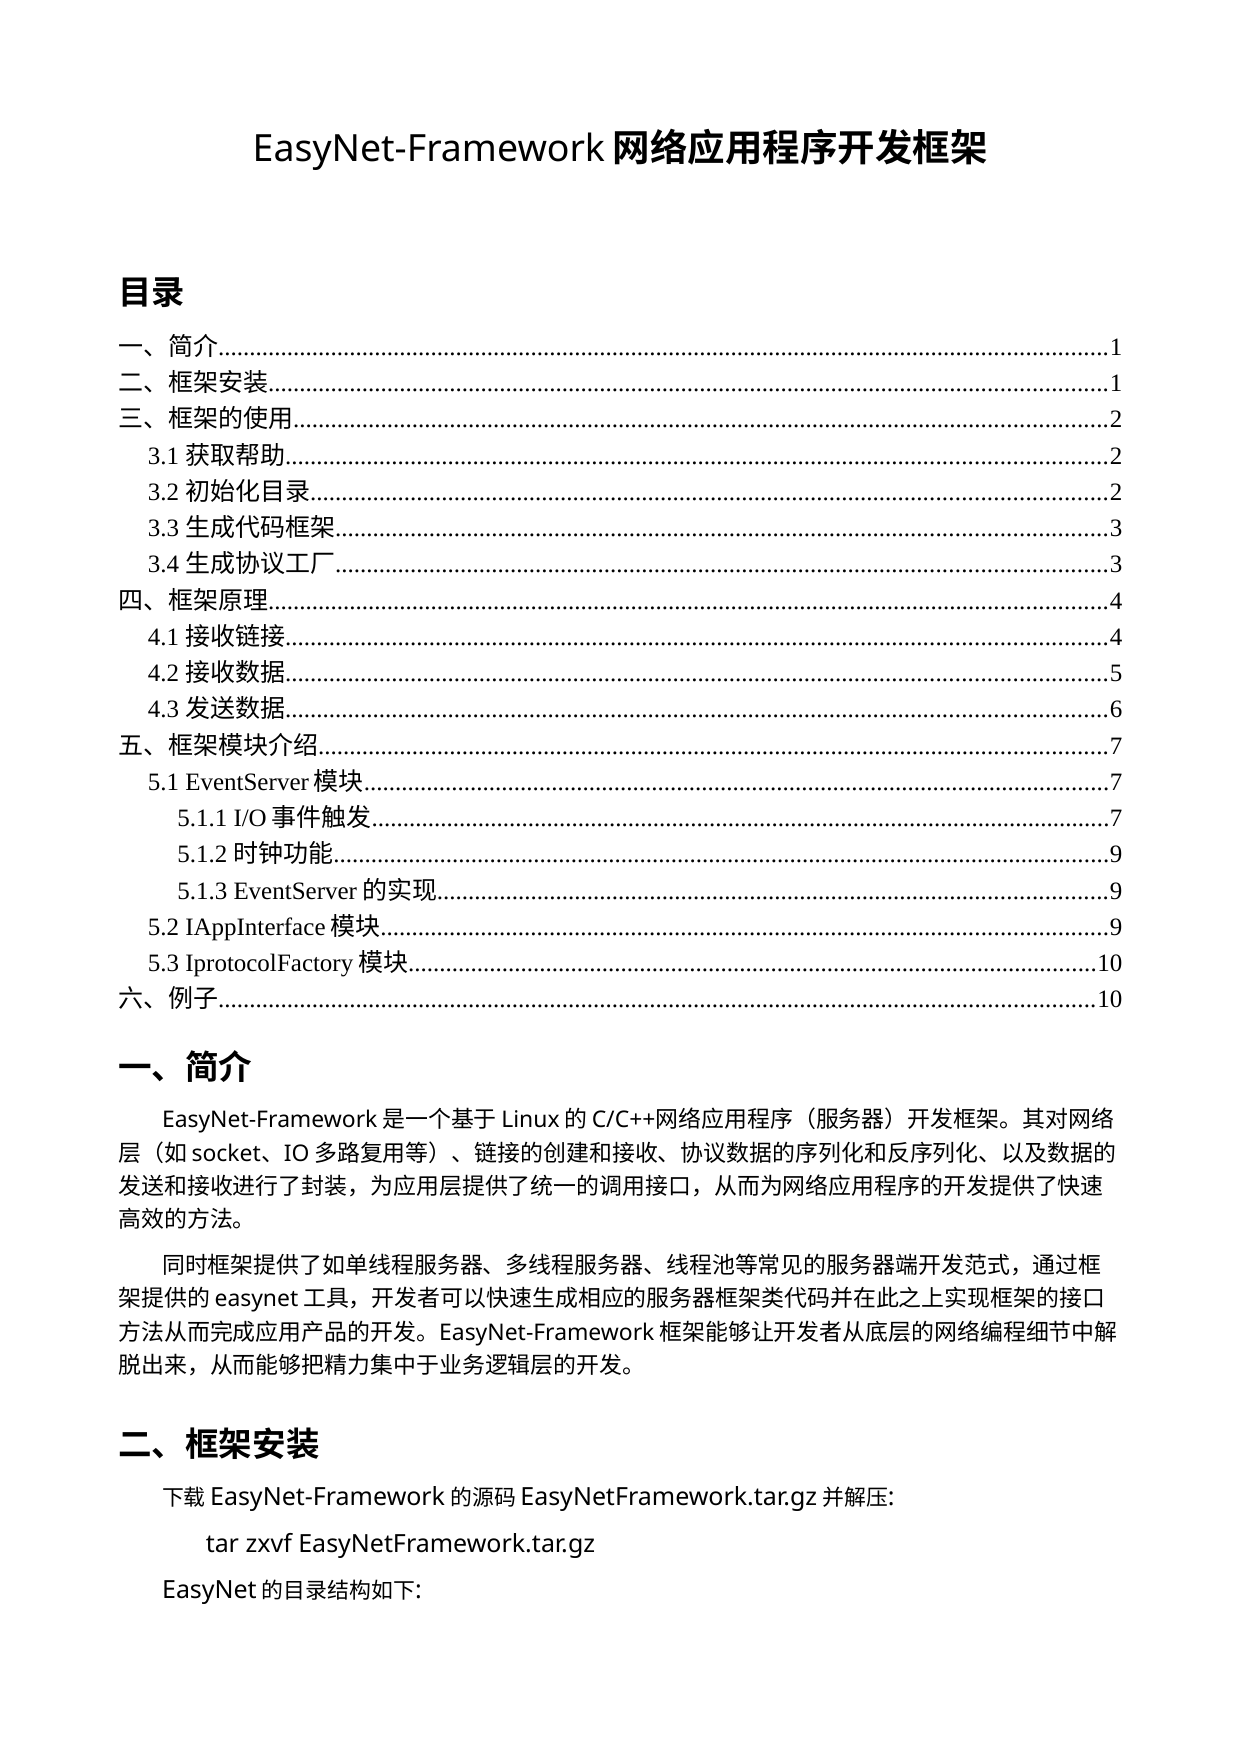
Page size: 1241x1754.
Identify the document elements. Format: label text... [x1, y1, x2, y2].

text 3.2 初始化目录 2 [148, 471, 1122, 508]
text 一、简介 1 [118, 326, 1122, 363]
text tar zxvf EasyNetFramework.tar.gz [118, 1525, 1122, 1559]
text 二、框架安装 1 [118, 363, 1122, 399]
text 5.3 IprotocolFactory模块 10 [148, 943, 1122, 979]
text 5.1.3 EventServer的实现 9 [177, 870, 1122, 906]
subtitle 一、简介 [118, 1040, 1122, 1089]
text 5.2 IAppInterface模块 9 [148, 906, 1122, 943]
text 5.1 EventServer模块 7 [148, 761, 1122, 798]
subtitle 目录 [118, 266, 1122, 314]
text 四、框架原理 4 [118, 580, 1122, 616]
text 下载EasyNet-Framework的源码EasyNetFramework.tar.gz并解压: [118, 1479, 1122, 1513]
text EasyNet-Framework是一个基于Linux的C/C++网络应用程序（服务器）开发框架。其对网络层（如socket、IO多路复用等）、链接的创建和接收、协议数据的序列化和反序列化、以及数据的发送和接收进行了封装，为应用层提供了统一的调用接口，从而为网络应用程序的开发提供了快速高效的方法。 [118, 1101, 1122, 1234]
text 4.1 接收链接 4 [148, 616, 1122, 653]
text 5.1.1 I/O事件触发 7 [177, 798, 1122, 834]
text 5.1.2 时钟功能 9 [177, 834, 1122, 870]
text 3.4 生成协议工厂 3 [148, 544, 1122, 580]
text EasyNet的目录结构如下: [118, 1572, 1122, 1606]
text 六、例子 10 [118, 979, 1122, 1015]
text 4.3 发送数据 6 [148, 689, 1122, 725]
text 4.2 接收数据 5 [148, 653, 1122, 689]
text 3.1 获取帮助 2 [148, 435, 1122, 471]
text 同时框架提供了如单线程服务器、多线程服务器、线程池等常见的服务器端开发范式，通过框架提供的easynet工具，开发者可以快速生成相应的服务器框架类代码并在此之上实现框架的接口方法从而完成应用产品的开发。EasyNet-Framework框架能够让开发者从底层的网络编程细节中解脱出来，从而能够把精力集中于业务逻辑层的开发。 [118, 1247, 1122, 1380]
text 三、框架的使用 2 [118, 399, 1122, 435]
subtitle 二、框架安装 [118, 1418, 1122, 1466]
text EasyNet-Framework网络应用程序开发框架 [118, 118, 1122, 173]
text 3.3 生成代码框架 3 [148, 508, 1122, 544]
text 五、框架模块介绍 7 [118, 725, 1122, 761]
